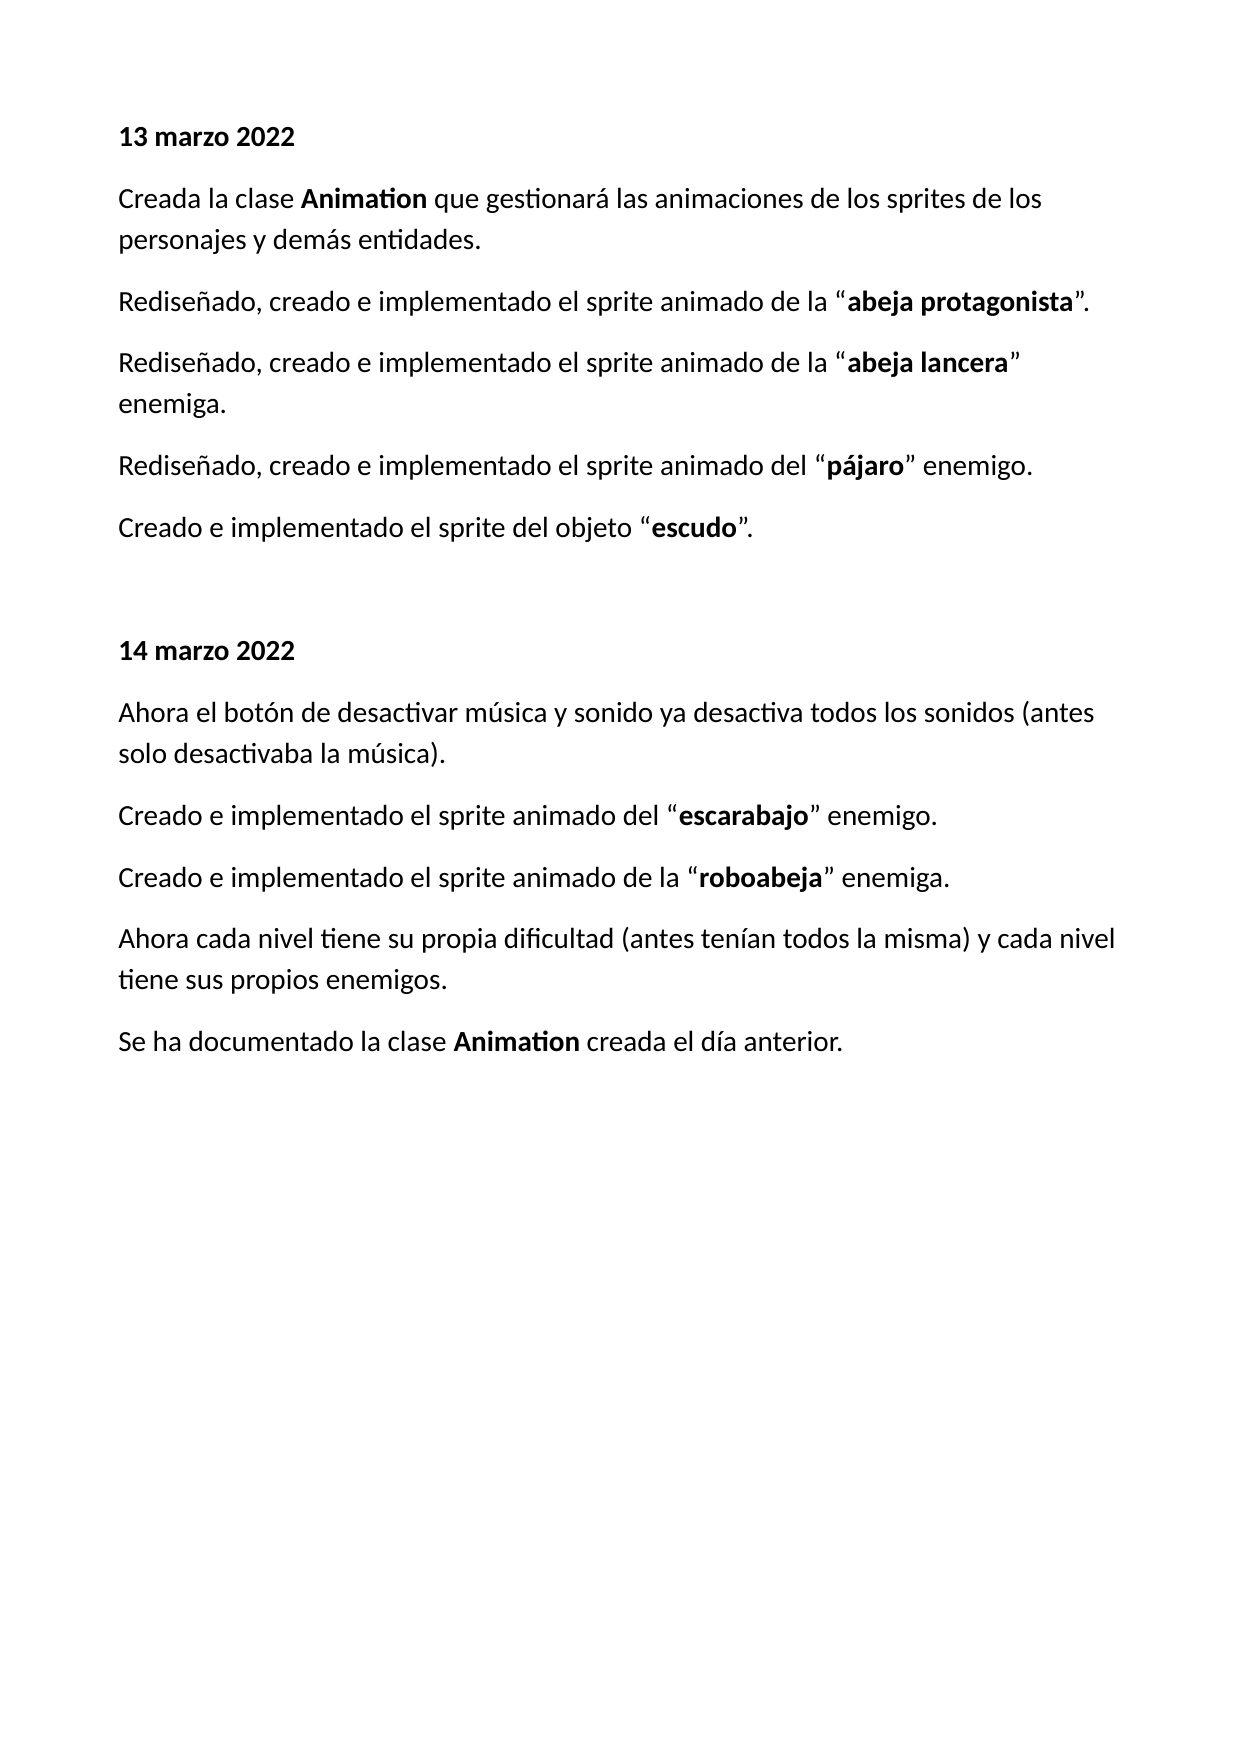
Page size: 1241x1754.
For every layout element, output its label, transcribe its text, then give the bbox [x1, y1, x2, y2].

text Rediseñado, creado e implementado el sprite animado de la “abeja lancera” enemiga. [118, 344, 1122, 421]
text 14 marzo 2022 [118, 632, 1122, 668]
text Rediseñado, creado e implementado el sprite animado del “pájaro” enemigo. [118, 447, 1122, 483]
text Ahora cada nivel tiene su propia dificultad (antes tenían todos la misma) y cada nivel tiene sus propios enemigos. [118, 920, 1122, 997]
text Creado e implementado el sprite del objeto “escudo”. [118, 509, 1122, 544]
text 13 marzo 2022 [118, 118, 1122, 154]
text Creada la clase Animation que gestionará las animaciones de los sprites de los personajes y demás entidades. [118, 180, 1122, 256]
text Creado e implementado el sprite animado del “escarabajo” enemigo. [118, 797, 1122, 832]
text Rediseñado, creado e implementado el sprite animado de la “abeja protagonista”. [118, 283, 1122, 318]
text Creado e implementado el sprite animado de la “roboabeja” enemiga. [118, 859, 1122, 894]
text Ahora el botón de desactivar música y sonido ya desactiva todos los sonidos (antes solo desactivaba la música). [118, 694, 1122, 771]
text Se ha documentado la clase Animation creada el día anterior. [118, 1023, 1122, 1059]
